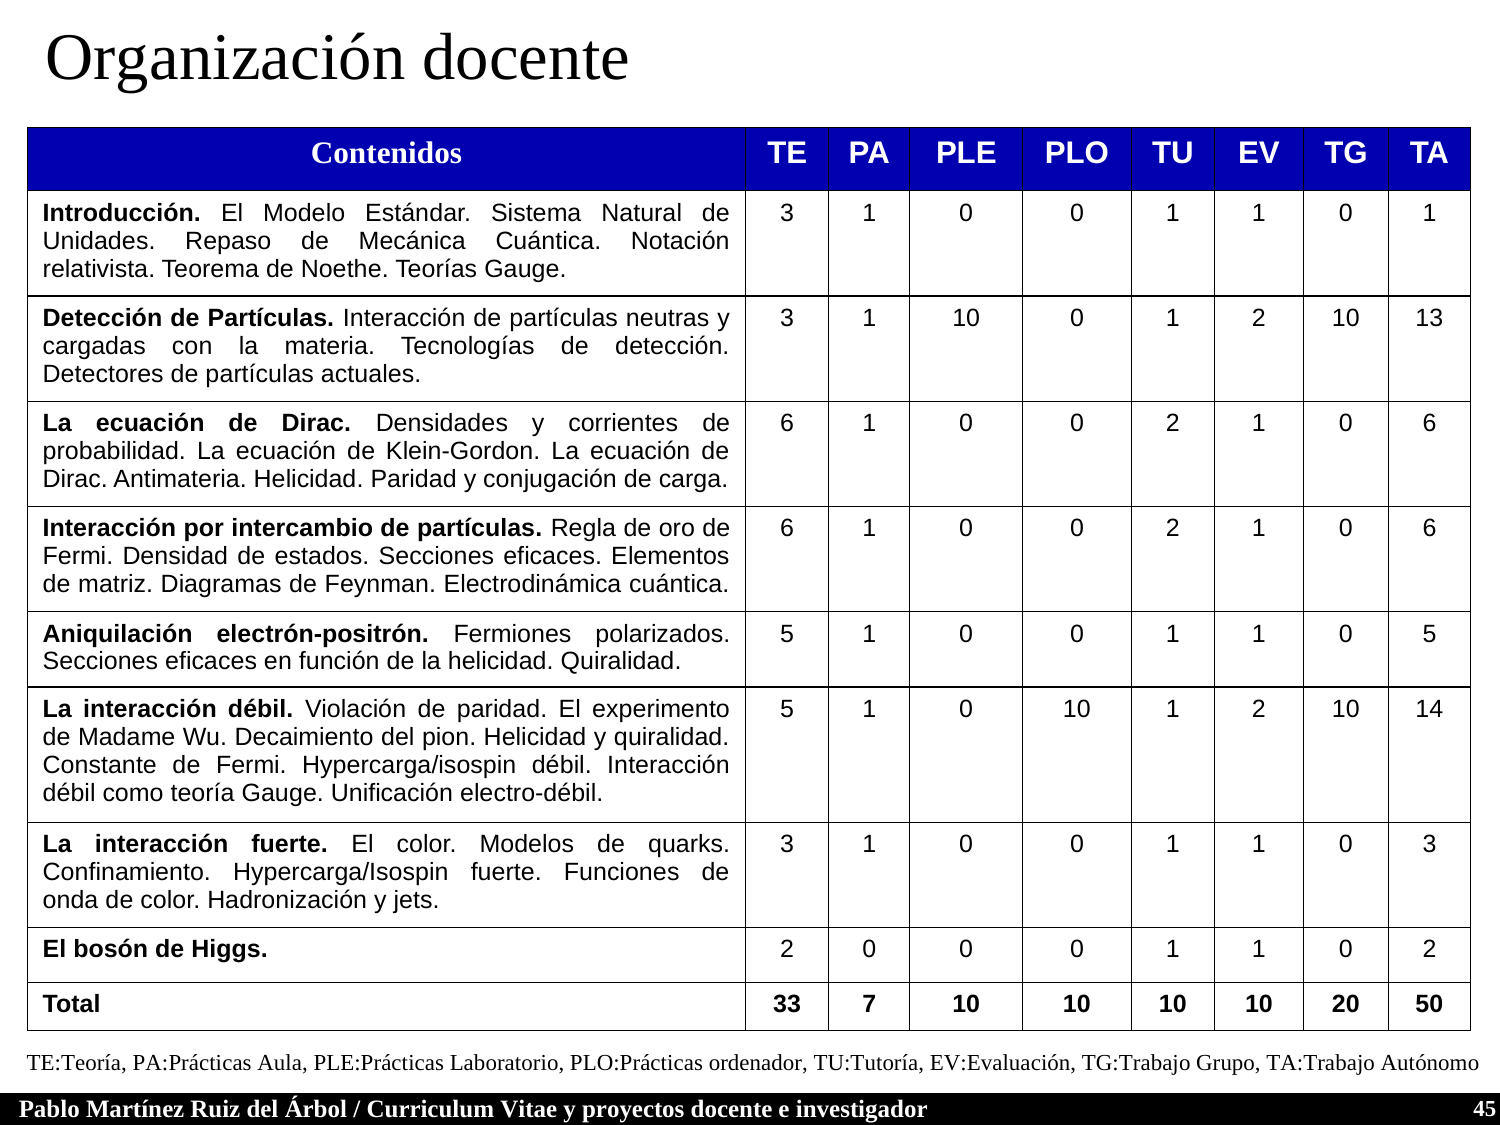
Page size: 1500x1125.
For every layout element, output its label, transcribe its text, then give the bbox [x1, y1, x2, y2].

table_cell 20 [1304, 983, 1388, 1030]
table_cell 0 [1023, 928, 1131, 982]
table_cell 0 [1304, 402, 1388, 506]
table_cell 6 [746, 507, 828, 611]
table_cell El bosón de Higgs. [28, 928, 745, 982]
table_cell 50 [1389, 983, 1470, 1030]
table_cell Aniquilación electrón-positrón. Fermiones polarizados. Secciones eficaces en función de la helicidad. Quiralidad. [28, 612, 745, 686]
table_cell 2 [1215, 297, 1303, 401]
table_cell La ecuación de Dirac. Densidades y corrientes de probabilidad. La ecuación de Klein-Gordon. La ecuación de Dirac. Antimateria. Helicidad. Paridad y conjugación de carga. [28, 402, 745, 506]
table_cell 0 [910, 612, 1022, 686]
table_cell 10 [910, 297, 1022, 401]
table_cell 10 [910, 983, 1022, 1030]
table_cell 1 [1215, 612, 1303, 686]
table_cell 6 [1389, 507, 1470, 611]
table_cell 33 [746, 983, 828, 1030]
table_cell 2 [1132, 507, 1214, 611]
table_cell 0 [1023, 297, 1131, 401]
table_cell 3 [746, 297, 828, 401]
table_cell 0 [910, 402, 1022, 506]
table_header EV [1215, 128, 1303, 190]
table_cell La interacción débil. Violación de paridad. El experimento de Madame Wu. Decaimiento del pion. Helicidad y quiralidad. Constante de Fermi. Hypercarga/isospin débil. Interacción débil como teoría Gauge. Unificación electro-débil. [28, 688, 745, 822]
table_cell 10 [1132, 983, 1214, 1030]
table_cell 0 [1304, 612, 1388, 686]
table_header TU [1132, 128, 1214, 190]
table_cell 1 [1132, 688, 1214, 822]
table_cell Total [28, 983, 745, 1030]
table_cell 1 [1215, 928, 1303, 982]
table_cell 10 [1023, 983, 1131, 1030]
table_cell 1 [829, 507, 909, 611]
table_cell 5 [746, 612, 828, 686]
table_cell 0 [1304, 507, 1388, 611]
table_cell 0 [1023, 507, 1131, 611]
table_cell 1 [829, 688, 909, 822]
table_cell 3 [746, 191, 828, 295]
table_cell 0 [1023, 612, 1131, 686]
table_cell 10 [1023, 688, 1131, 822]
table_cell 0 [1304, 823, 1388, 927]
table_cell 0 [1304, 928, 1388, 982]
table_cell 0 [1304, 191, 1388, 295]
table_header PLE [910, 128, 1022, 190]
table_cell 0 [910, 507, 1022, 611]
text_box TE:Teoría, PA:Prácticas Aula, PLE:Prácticas Laboratorio, PLO:Prácticas ordenador, TU:Tutoría, EV:Evaluación, TG:Trabajo Grupo, TA:Trabajo Autónomo [11, 1039, 1500, 1096]
table_cell 0 [829, 928, 909, 982]
table_header PA [829, 128, 909, 190]
table_cell 1 [829, 191, 909, 295]
table_cell 0 [1023, 191, 1131, 295]
table_header TA [1389, 128, 1470, 190]
table_cell Detección de Partículas. Interacción de partículas neutras y cargadas con la materia. Tecnologías de detección. Detectores de partículas actuales. [28, 297, 745, 401]
table_cell 3 [746, 823, 828, 927]
table_cell 0 [910, 928, 1022, 982]
table_header TE [746, 128, 828, 190]
table_cell 1 [829, 823, 909, 927]
table_cell 1 [1215, 507, 1303, 611]
table_cell 6 [1389, 402, 1470, 506]
table_header PLO [1023, 128, 1131, 190]
table_cell 7 [829, 983, 909, 1030]
table_cell 6 [746, 402, 828, 506]
table_cell 5 [746, 688, 828, 822]
table_cell 1 [1132, 191, 1214, 295]
table_cell 14 [1389, 688, 1470, 822]
table_cell 1 [1215, 191, 1303, 295]
table_cell 10 [1304, 688, 1388, 822]
table_cell 3 [1389, 823, 1470, 927]
table_cell 2 [1215, 688, 1303, 822]
table_cell 10 [1304, 297, 1388, 401]
table_cell La interacción fuerte. El color. Modelos de quarks. Confinamiento. Hypercarga/Isospin fuerte. Funciones de onda de color. Hadronización y jets. [28, 823, 745, 927]
table_cell 1 [1215, 823, 1303, 927]
table_cell 1 [1132, 297, 1214, 401]
table_cell 0 [910, 688, 1022, 822]
table_cell 2 [1389, 928, 1470, 982]
table_cell 1 [1132, 928, 1214, 982]
table_cell 1 [1389, 191, 1470, 295]
table_cell 2 [1132, 402, 1214, 506]
table_cell 1 [1132, 823, 1214, 927]
table_cell 1 [829, 297, 909, 401]
table_cell 0 [910, 823, 1022, 927]
table_cell 2 [746, 928, 828, 982]
table_cell 10 [1215, 983, 1303, 1030]
text_box Organización docente [0, 3, 691, 111]
table_cell 1 [1215, 402, 1303, 506]
table_cell 1 [829, 612, 909, 686]
table_cell 13 [1389, 297, 1470, 401]
table_cell 0 [910, 191, 1022, 295]
table_cell Interacción por intercambio de partículas. Regla de oro de Fermi. Densidad de estados. Secciones eficaces. Elementos de matriz. Diagramas de Feynman. Electrodinámica cuántica. [28, 507, 745, 611]
table_cell 0 [1023, 823, 1131, 927]
table_cell 5 [1389, 612, 1470, 686]
table_header TG [1304, 128, 1388, 190]
table_cell 0 [1023, 402, 1131, 506]
table_cell 1 [1132, 612, 1214, 686]
table_header Contenidos [28, 128, 745, 190]
table_cell 1 [829, 402, 909, 506]
table_cell Introducción. El Modelo Estándar. Sistema Natural de Unidades. Repaso de Mecánica Cuántica. Notación relativista. Teorema de Noethe. Teorías Gauge. [28, 191, 745, 295]
